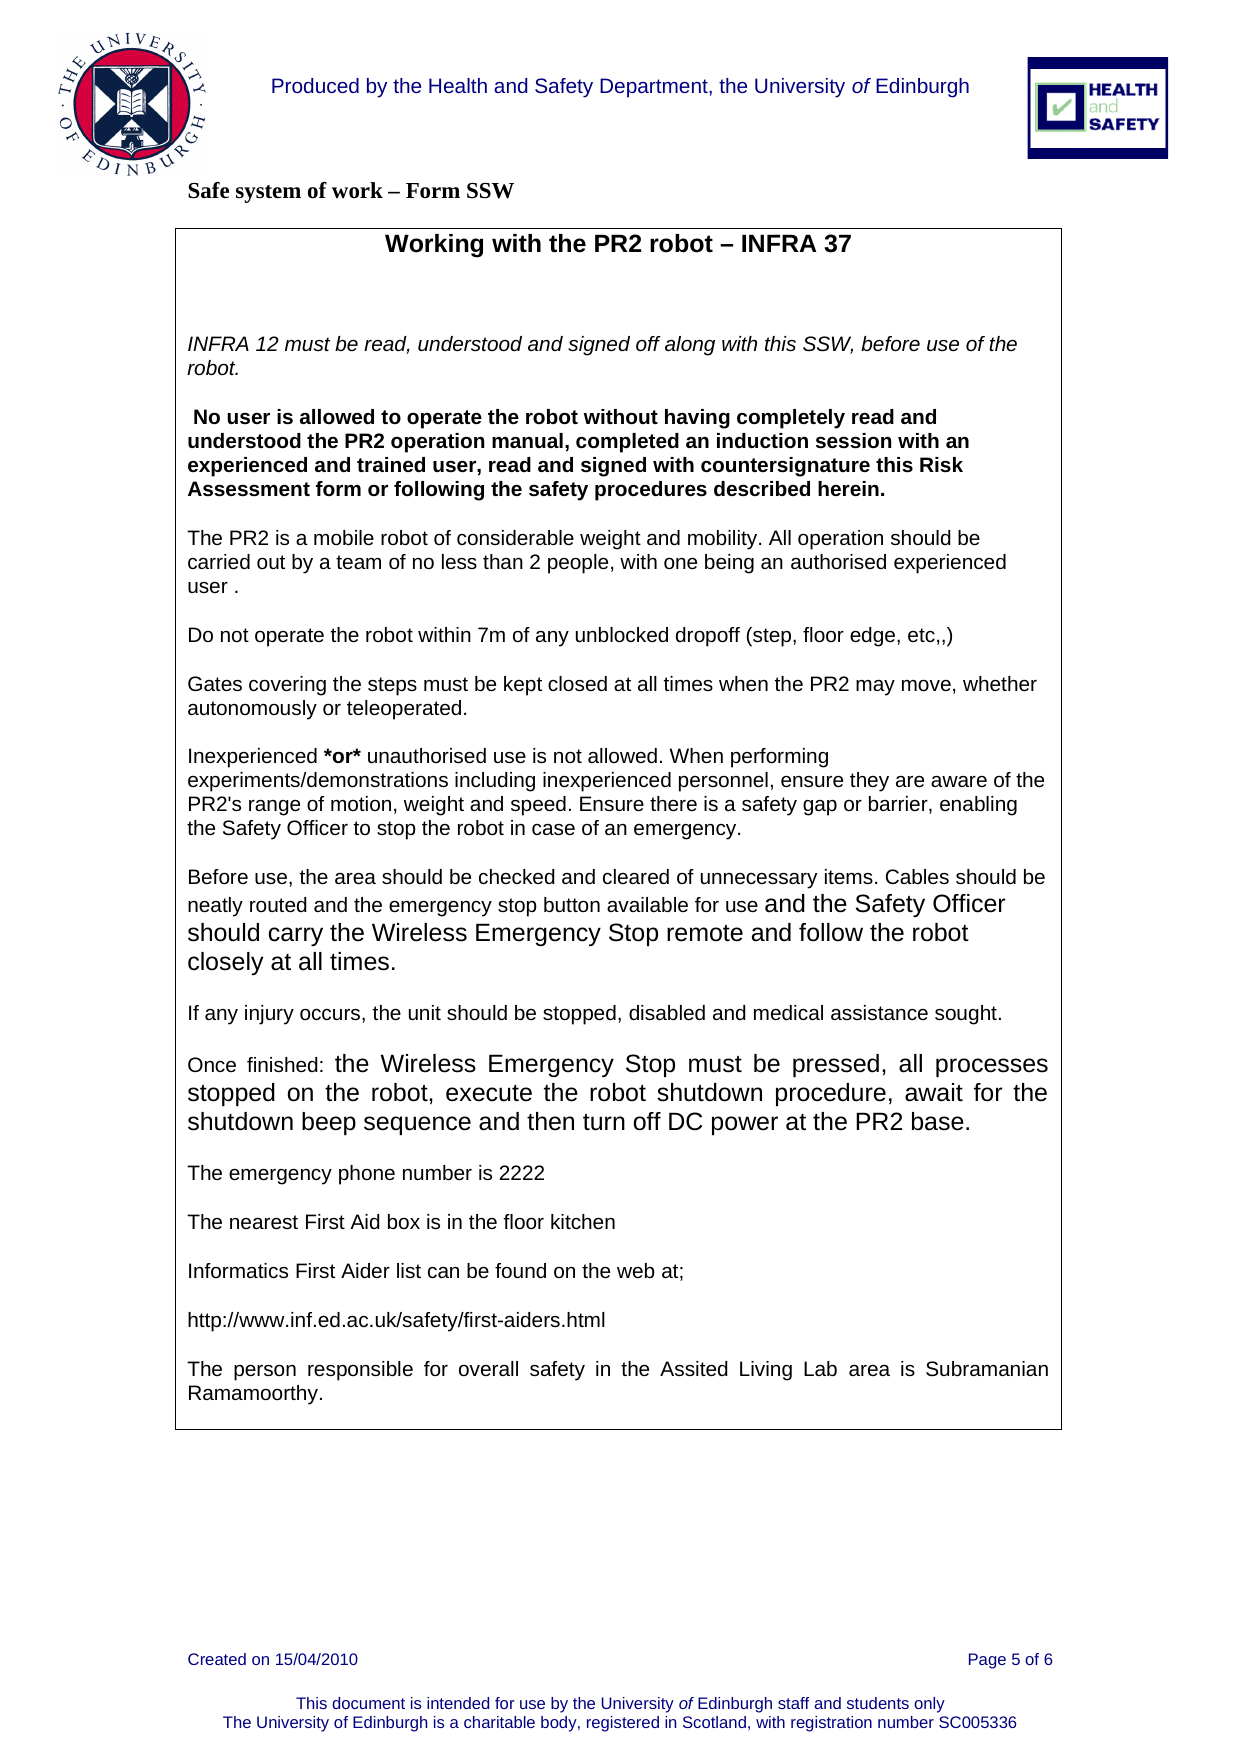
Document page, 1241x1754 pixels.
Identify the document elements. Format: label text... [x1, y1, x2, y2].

picture [1027, 57, 1169, 159]
subtitle Safe system of work – Form SSW [187, 143, 1053, 203]
table_header Working with the PR2 robot – INFRA 37 INFRA 12 must be read, understood and signed off along with this SSW, before use of the robot. No user is allowed to operate the robot without having completely read and understood the PR2 operation manual, completed an induction session with an experienced and trained user, read and signed with countersignature this Risk Assessment form or following the safety procedures described herein. The PR2 is a mobile robot of considerable weight and mobility. All operation should be carried out by a team of no less than 2 people, with one being an authorised experienced user . Do not operate the robot within 7m of any unblocked dropoff (step, floor edge, etc,,) Gates covering the steps must be kept closed at all times when the PR2 may move, whether autonomously or teleoperated. Inexperienced *or* unauthorised use is not allowed. When performing experiments/demonstrations including inexperienced personnel, ensure they are aware of the PR2's range of motion, weight and speed. Ensure there is a safety gap or barrier, enabling the Safety Officer to stop the robot in case of an emergency. Before use, the area should be checked and cleared of unnecessary items. Cables should be neatly routed and the emergency stop button available for use and the Safety Officer should carry the Wireless Emergency Stop remote and follow the robot closely at all times. If any injury occurs, the unit should be stopped, disabled and medical assistance sought. Once finished: the Wireless Emergency Stop must be pressed, all processes stopped on the robot, execute the robot shutdown procedure, await for the shutdown beep sequence and then turn off DC power at the PR2 base. The emergency phone number is 2222 The nearest First Aid box is in the floor kitchen Informatics First Aider list can be found on the web at; http://www.inf.ed.ac.uk/safety/first-aiders.html The person responsible for overall safety in the Assited Living Lab area is Subramanian Ramamoorthy. [176, 229, 1061, 1429]
